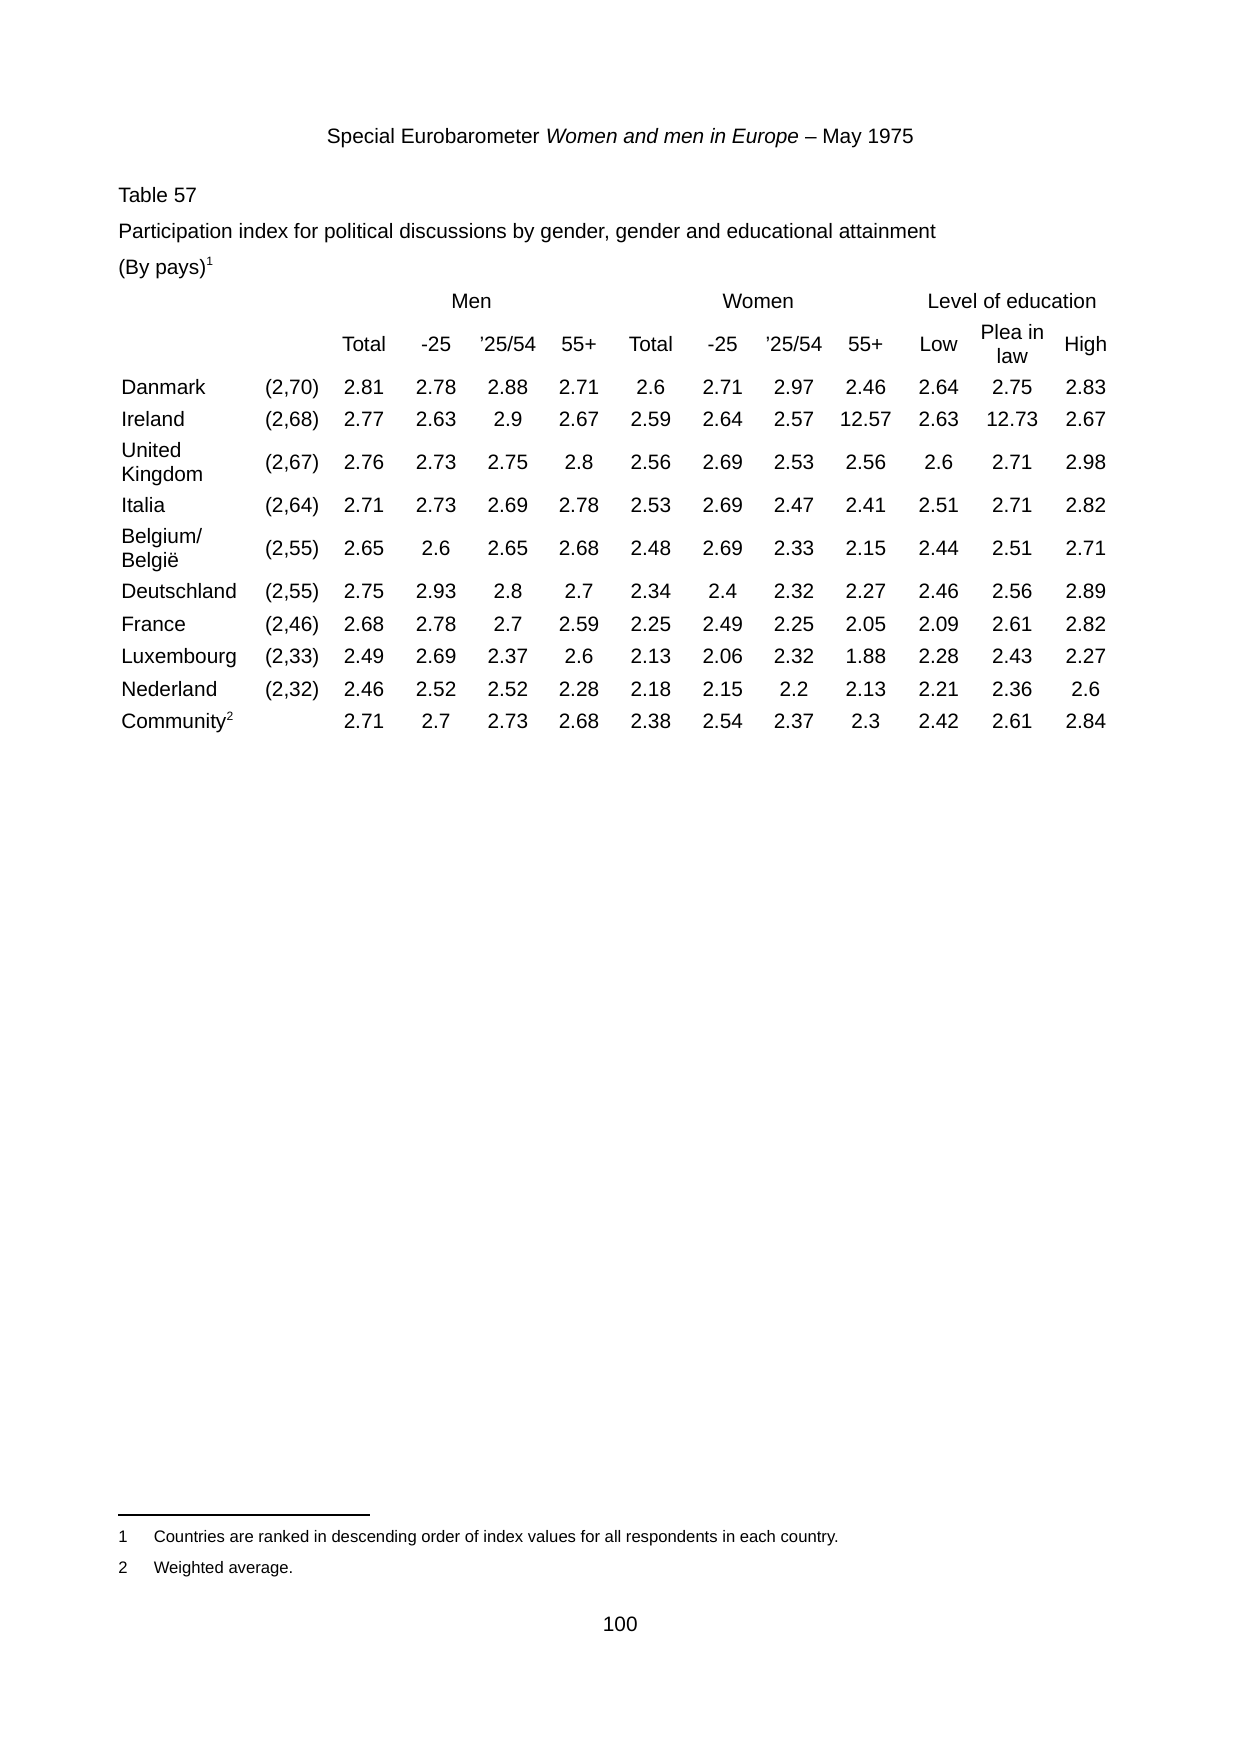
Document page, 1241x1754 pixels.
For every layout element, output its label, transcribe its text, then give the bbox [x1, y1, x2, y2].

table_cell 2,18 [614, 672, 687, 705]
table_cell 2,46 [902, 575, 975, 607]
table_cell 2,64 [902, 370, 975, 403]
table_cell 2,38 [614, 705, 687, 737]
table_cell 2,32 [758, 640, 829, 672]
table_cell 2,75 [975, 370, 1049, 403]
table_cell 2,71 [975, 489, 1049, 521]
table_cell 2,37 [758, 705, 829, 737]
table_cell 2,28 [543, 672, 614, 705]
table_cell 2,71 [328, 489, 399, 521]
table_cell 2,8 [472, 575, 543, 607]
table_cell High [1049, 317, 1122, 370]
table_cell 2,53 [614, 489, 687, 521]
table_cell 2,56 [975, 575, 1049, 607]
table_cell 2,51 [902, 489, 975, 521]
table_cell 2,4 [687, 575, 758, 607]
table_cell 2,13 [829, 672, 902, 705]
table_header [256, 284, 328, 317]
table_cell 55+ [543, 317, 614, 370]
table_cell 2,7 [472, 608, 543, 640]
table_cell 2,98 [1049, 435, 1122, 489]
table_cell 2,67 [1049, 403, 1122, 435]
table_cell (2,33) [256, 640, 328, 672]
table_cell 2,6 [543, 640, 614, 672]
table_cell 2,49 [687, 608, 758, 640]
table_cell 2,93 [400, 575, 472, 607]
text Countries are ranked in descending order of index values for all respondents in each country. [118, 1527, 1122, 1546]
table_cell 2,6 [614, 370, 687, 403]
table_cell Total [614, 317, 687, 370]
table_cell [256, 317, 328, 370]
table_cell 2,68 [543, 705, 614, 737]
table_cell 2,52 [472, 672, 543, 705]
table_cell 2,2 [758, 672, 829, 705]
table_cell -25 [687, 317, 758, 370]
table_cell Community [118, 705, 256, 737]
table_cell 2,97 [758, 370, 829, 403]
table_cell 2,61 [975, 705, 1049, 737]
table_cell 12,73 [975, 403, 1049, 435]
table_cell 2,57 [758, 403, 829, 435]
table_cell 2,63 [400, 403, 472, 435]
table_cell 2,05 [829, 608, 902, 640]
table_cell 2,76 [328, 435, 399, 489]
text (By pays) [118, 254, 1122, 278]
table_cell 2,68 [328, 608, 399, 640]
table_cell 2,33 [758, 521, 829, 575]
table_cell 2,28 [902, 640, 975, 672]
table_cell -25 [400, 317, 472, 370]
table_header Level of education [902, 284, 1122, 317]
table_cell (2,55) [256, 575, 328, 607]
table_cell 2,54 [687, 705, 758, 737]
table_cell 2,7 [400, 705, 472, 737]
table_cell 2,71 [975, 435, 1049, 489]
table_cell 2,34 [614, 575, 687, 607]
table_cell Low [902, 317, 975, 370]
table_cell Luxembourg [118, 640, 256, 672]
table_cell 2,71 [328, 705, 399, 737]
table_cell 2,63 [902, 403, 975, 435]
table_cell (2,55) [256, 521, 328, 575]
table_cell 2,69 [687, 489, 758, 521]
table_cell 2,47 [758, 489, 829, 521]
table_cell 2,59 [543, 608, 614, 640]
table_cell 2,37 [472, 640, 543, 672]
table_cell ’25/54 [758, 317, 829, 370]
table_cell [118, 317, 256, 370]
table_cell ’25/54 [472, 317, 543, 370]
table_cell 2,69 [400, 640, 472, 672]
table_cell 2,6 [400, 521, 472, 575]
table_cell 2,27 [1049, 640, 1122, 672]
table_cell 2,3 [829, 705, 902, 737]
table_cell 2,78 [400, 370, 472, 403]
table_cell 2,52 [400, 672, 472, 705]
table_cell 2,51 [975, 521, 1049, 575]
table_cell 2,46 [328, 672, 399, 705]
table_cell 2,43 [975, 640, 1049, 672]
table_cell 2,06 [687, 640, 758, 672]
table_cell Deutschland [118, 575, 256, 607]
table_cell 2,53 [758, 435, 829, 489]
table_cell 12,57 [829, 403, 902, 435]
table_cell 2,27 [829, 575, 902, 607]
table_cell 2,73 [400, 489, 472, 521]
table_cell Belgium/België [118, 521, 256, 575]
table_cell 2,82 [1049, 608, 1122, 640]
table_cell Italia [118, 489, 256, 521]
table_cell (2,64) [256, 489, 328, 521]
table_cell 2,69 [687, 521, 758, 575]
table_cell 2,56 [829, 435, 902, 489]
table_cell France [118, 608, 256, 640]
table_cell 2,73 [400, 435, 472, 489]
table_cell 2,83 [1049, 370, 1122, 403]
table_cell 2,41 [829, 489, 902, 521]
table_cell 1,88 [829, 640, 902, 672]
table_cell 2,75 [472, 435, 543, 489]
text Participation index for political discussions by gender, gender and educational attainment [118, 219, 1122, 243]
table_cell 2,64 [687, 403, 758, 435]
table_cell (2,68) [256, 403, 328, 435]
table_cell 2,56 [614, 435, 687, 489]
table_header Women [614, 284, 902, 317]
table_cell 55+ [829, 317, 902, 370]
table_cell 2,15 [687, 672, 758, 705]
table_cell 2,9 [472, 403, 543, 435]
table_cell 2,82 [1049, 489, 1122, 521]
table_cell United Kingdom [118, 435, 256, 489]
table_cell 2,7 [543, 575, 614, 607]
table_cell 2,6 [1049, 672, 1122, 705]
table_cell Total [328, 317, 399, 370]
table_cell 2,61 [975, 608, 1049, 640]
table_header [118, 284, 256, 317]
table_cell 2,6 [902, 435, 975, 489]
table_cell (2,32) [256, 672, 328, 705]
text Table 57 [118, 183, 1122, 207]
table_cell 2,69 [687, 435, 758, 489]
table_cell Nederland [118, 672, 256, 705]
table_cell 2,73 [472, 705, 543, 737]
table_cell 2,65 [472, 521, 543, 575]
table_header Men [328, 284, 614, 317]
table_cell 2,15 [829, 521, 902, 575]
table_cell 2,68 [543, 521, 614, 575]
table_cell 2,71 [543, 370, 614, 403]
table_cell 2,81 [328, 370, 399, 403]
table_cell 2,71 [687, 370, 758, 403]
table_cell 2,69 [472, 489, 543, 521]
table_cell 2,42 [902, 705, 975, 737]
table_cell (2,70) [256, 370, 328, 403]
table_cell 2,09 [902, 608, 975, 640]
table_cell (2,67) [256, 435, 328, 489]
table_cell 2,21 [902, 672, 975, 705]
table_cell 2,65 [328, 521, 399, 575]
table_cell 2,32 [758, 575, 829, 607]
table_cell (2,46) [256, 608, 328, 640]
table_cell 2,88 [472, 370, 543, 403]
table_cell Danmark [118, 370, 256, 403]
table_cell 2,36 [975, 672, 1049, 705]
table_cell [256, 705, 328, 737]
table_cell 2,13 [614, 640, 687, 672]
table_cell 2,25 [614, 608, 687, 640]
table_cell Plea in law [975, 317, 1049, 370]
table_cell 2,48 [614, 521, 687, 575]
table_cell Ireland [118, 403, 256, 435]
table_cell 2,44 [902, 521, 975, 575]
table_cell 2,78 [543, 489, 614, 521]
table_cell 2,59 [614, 403, 687, 435]
table_cell 2,77 [328, 403, 399, 435]
table_cell 2,67 [543, 403, 614, 435]
table_cell 2,71 [1049, 521, 1122, 575]
table_cell 2,46 [829, 370, 902, 403]
table_cell 2,89 [1049, 575, 1122, 607]
table_cell 2,49 [328, 640, 399, 672]
table_cell 2,75 [328, 575, 399, 607]
table_cell 2,78 [400, 608, 472, 640]
table_cell 2,25 [758, 608, 829, 640]
table_cell 2,8 [543, 435, 614, 489]
table_cell 2,84 [1049, 705, 1122, 737]
